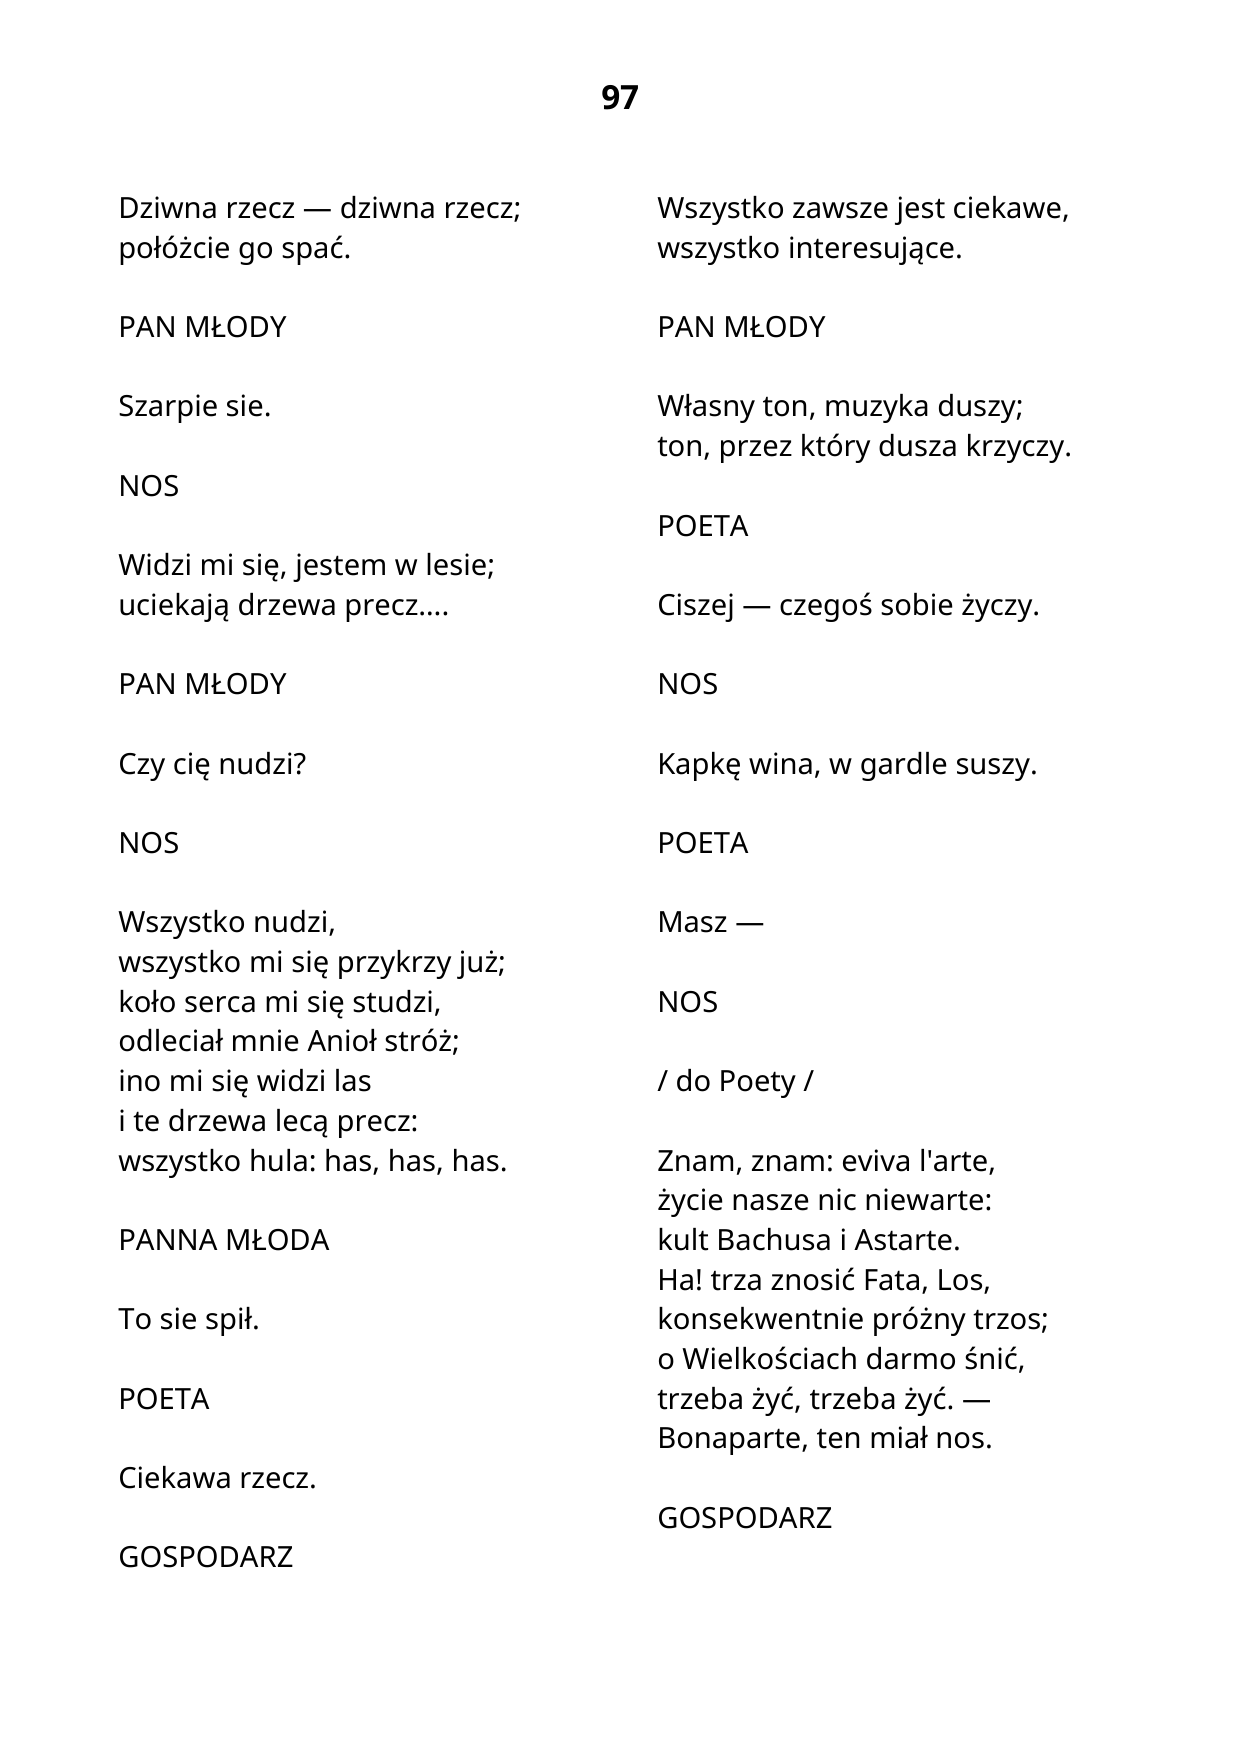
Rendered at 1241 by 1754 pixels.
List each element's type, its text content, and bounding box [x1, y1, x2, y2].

text PAN MŁODY [657, 306, 1122, 346]
text Masz — [657, 902, 1122, 941]
text Wszystko nudzi, [118, 902, 583, 941]
text uciekają drzewa precz…. [118, 584, 583, 624]
text PAN MŁODY [118, 306, 583, 346]
text / do Poety / [657, 1060, 1122, 1100]
text POETA [657, 505, 1122, 544]
text wszystko interesujące. [657, 227, 1122, 267]
text Dziwna rzecz — dziwna rzecz; [118, 187, 583, 227]
text NOS [118, 822, 583, 862]
text POETA [118, 1378, 583, 1418]
text Wszystko zawsze jest ciekawe, [657, 187, 1122, 227]
text Widzi mi się, jestem w lesie; [118, 544, 583, 584]
text NOS [657, 981, 1122, 1021]
text Szarpie sie. [118, 386, 583, 425]
text wszystko mi się przykrzy już; [118, 941, 583, 981]
text ino mi się widzi las [118, 1060, 583, 1100]
text Ciekawa rzecz. [118, 1457, 583, 1497]
text NOS [118, 465, 583, 505]
text GOSPODARZ [657, 1497, 1122, 1537]
text Czy cię nudzi? [118, 743, 583, 783]
text połóżcie go spać. [118, 227, 583, 267]
text Bonaparte, ten miał nos. [657, 1418, 1122, 1457]
text NOS [657, 663, 1122, 703]
text Ciszej — czegoś sobie życzy. [657, 584, 1122, 624]
text PANNA MŁODA [118, 1219, 583, 1259]
text POETA [657, 822, 1122, 862]
text Ha! trza znosić Fata, Los, [657, 1259, 1122, 1298]
text wszystko hula: has, has, has. [118, 1140, 583, 1179]
text konsekwentnie próżny trzos; [657, 1298, 1122, 1338]
text odleciał mnie Anioł stróż; [118, 1021, 583, 1060]
text To sie spił. [118, 1298, 583, 1338]
text GOSPODARZ [118, 1537, 583, 1576]
text koło serca mi się studzi, [118, 981, 583, 1021]
text i te drzewa lecą precz: [118, 1100, 583, 1140]
text ton, przez który dusza krzyczy. [657, 425, 1122, 465]
text o Wielkościach darmo śnić, [657, 1338, 1122, 1378]
text Własny ton, muzyka duszy; [657, 386, 1122, 425]
text życie nasze nic niewarte: [657, 1179, 1122, 1219]
text Znam, znam: eviva l'arte, [657, 1140, 1122, 1179]
text PAN MŁODY [118, 663, 583, 703]
text trzeba żyć, trzeba żyć. — [657, 1378, 1122, 1418]
text Kapkę wina, w gardle suszy. [657, 743, 1122, 783]
text kult Bachusa i Astarte. [657, 1219, 1122, 1259]
